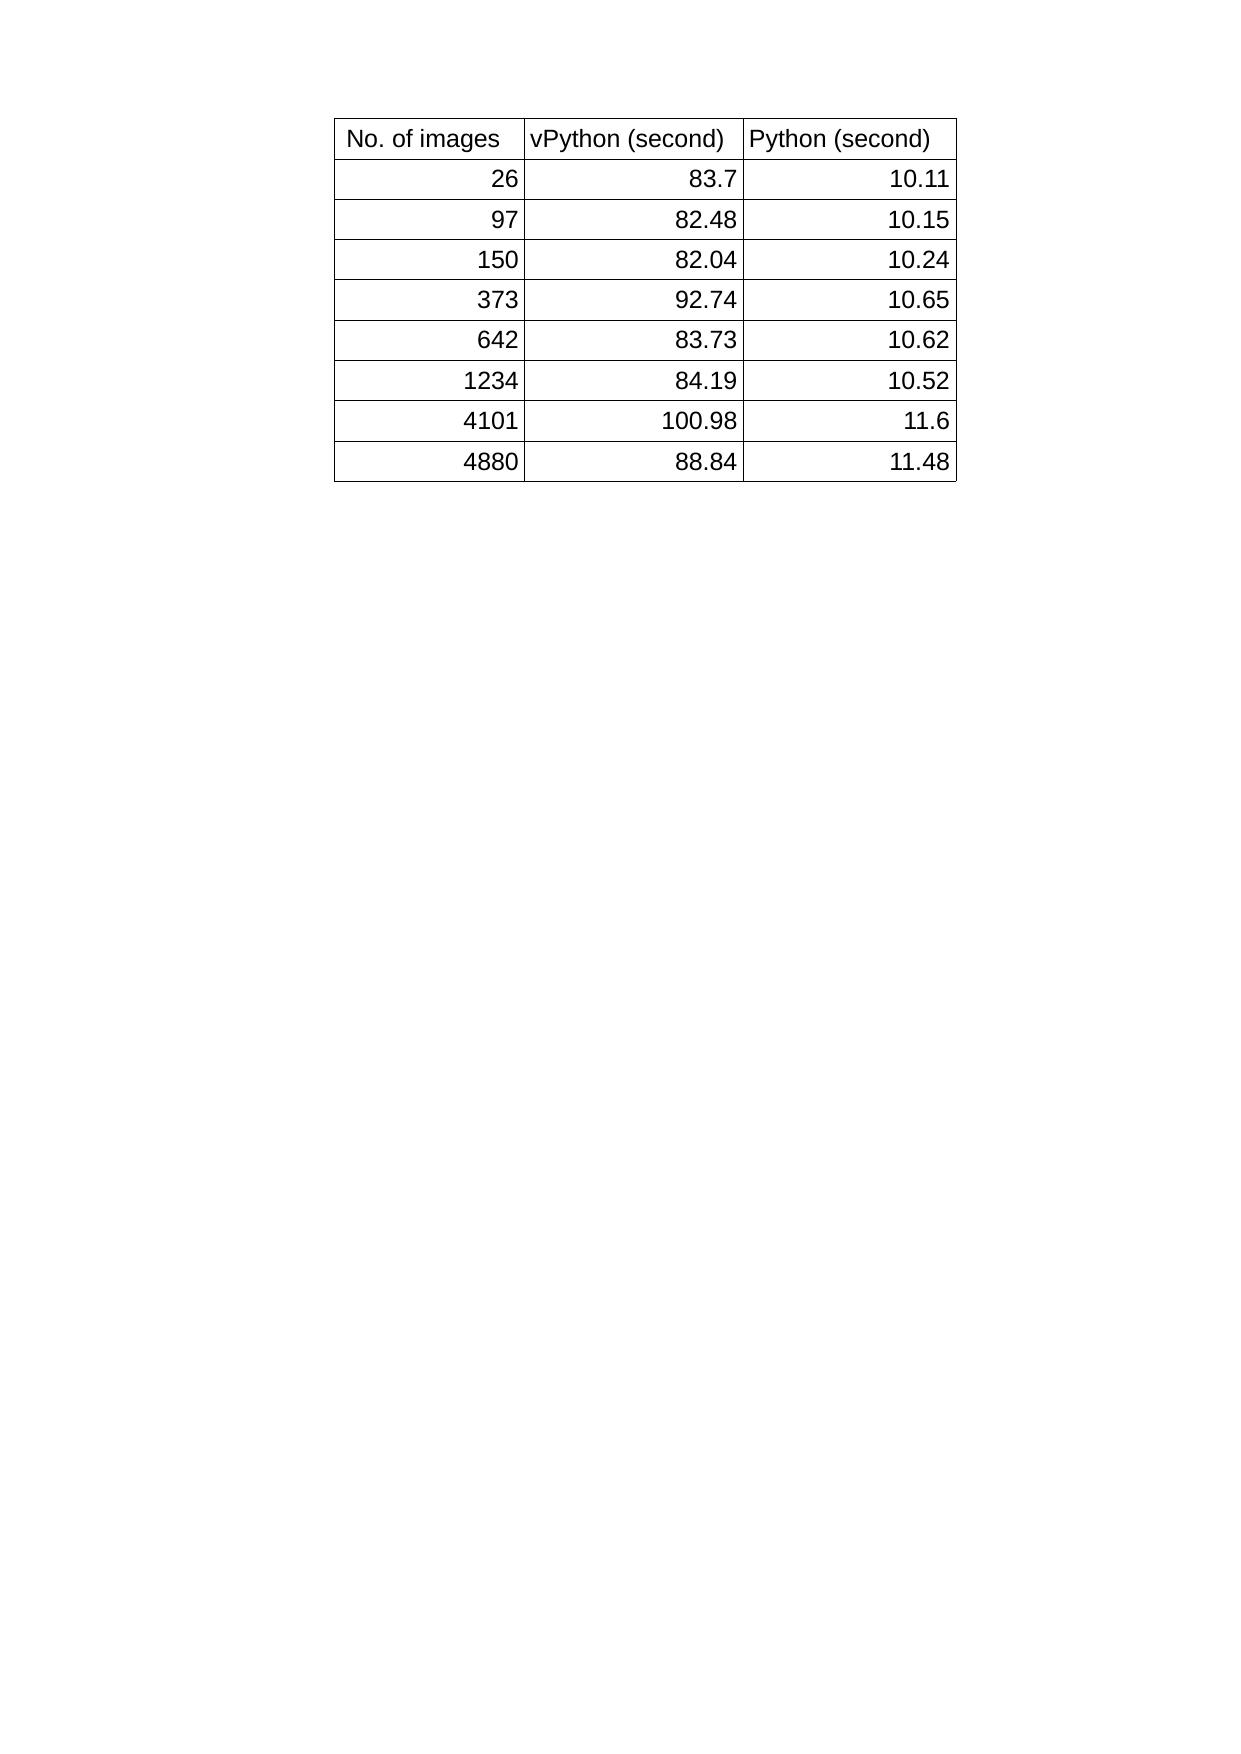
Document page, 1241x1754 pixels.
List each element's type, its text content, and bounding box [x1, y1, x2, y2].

table_cell 10.24 [744, 240, 956, 279]
table_cell 88.84 [525, 442, 743, 481]
table_cell 100.98 [525, 401, 743, 441]
table_cell 10.52 [744, 361, 956, 400]
table_cell 97 [335, 200, 524, 239]
table_cell 10.11 [744, 160, 956, 199]
table_cell 92.74 [525, 280, 743, 320]
table_cell 83.73 [525, 321, 743, 360]
table_cell 82.48 [525, 200, 743, 239]
table_cell 4880 [335, 442, 524, 481]
table_cell 83.7 [525, 160, 743, 199]
table_cell 11.48 [744, 442, 956, 481]
table_cell 4101 [335, 401, 524, 441]
table_cell 82.04 [525, 240, 743, 279]
table_cell 150 [335, 240, 524, 279]
table_cell 373 [335, 280, 524, 320]
table_header No. of images [335, 119, 524, 158]
table_cell 10.65 [744, 280, 956, 320]
table_cell 1234 [335, 361, 524, 400]
table_cell 26 [335, 160, 524, 199]
table_cell 84.19 [525, 361, 743, 400]
table_header vPython (second) [525, 119, 743, 158]
table_cell 10.15 [744, 200, 956, 239]
table_cell 10.62 [744, 321, 956, 360]
table_cell 642 [335, 321, 524, 360]
table_cell 11.6 [744, 401, 956, 441]
table_header Python (second) [744, 119, 956, 158]
